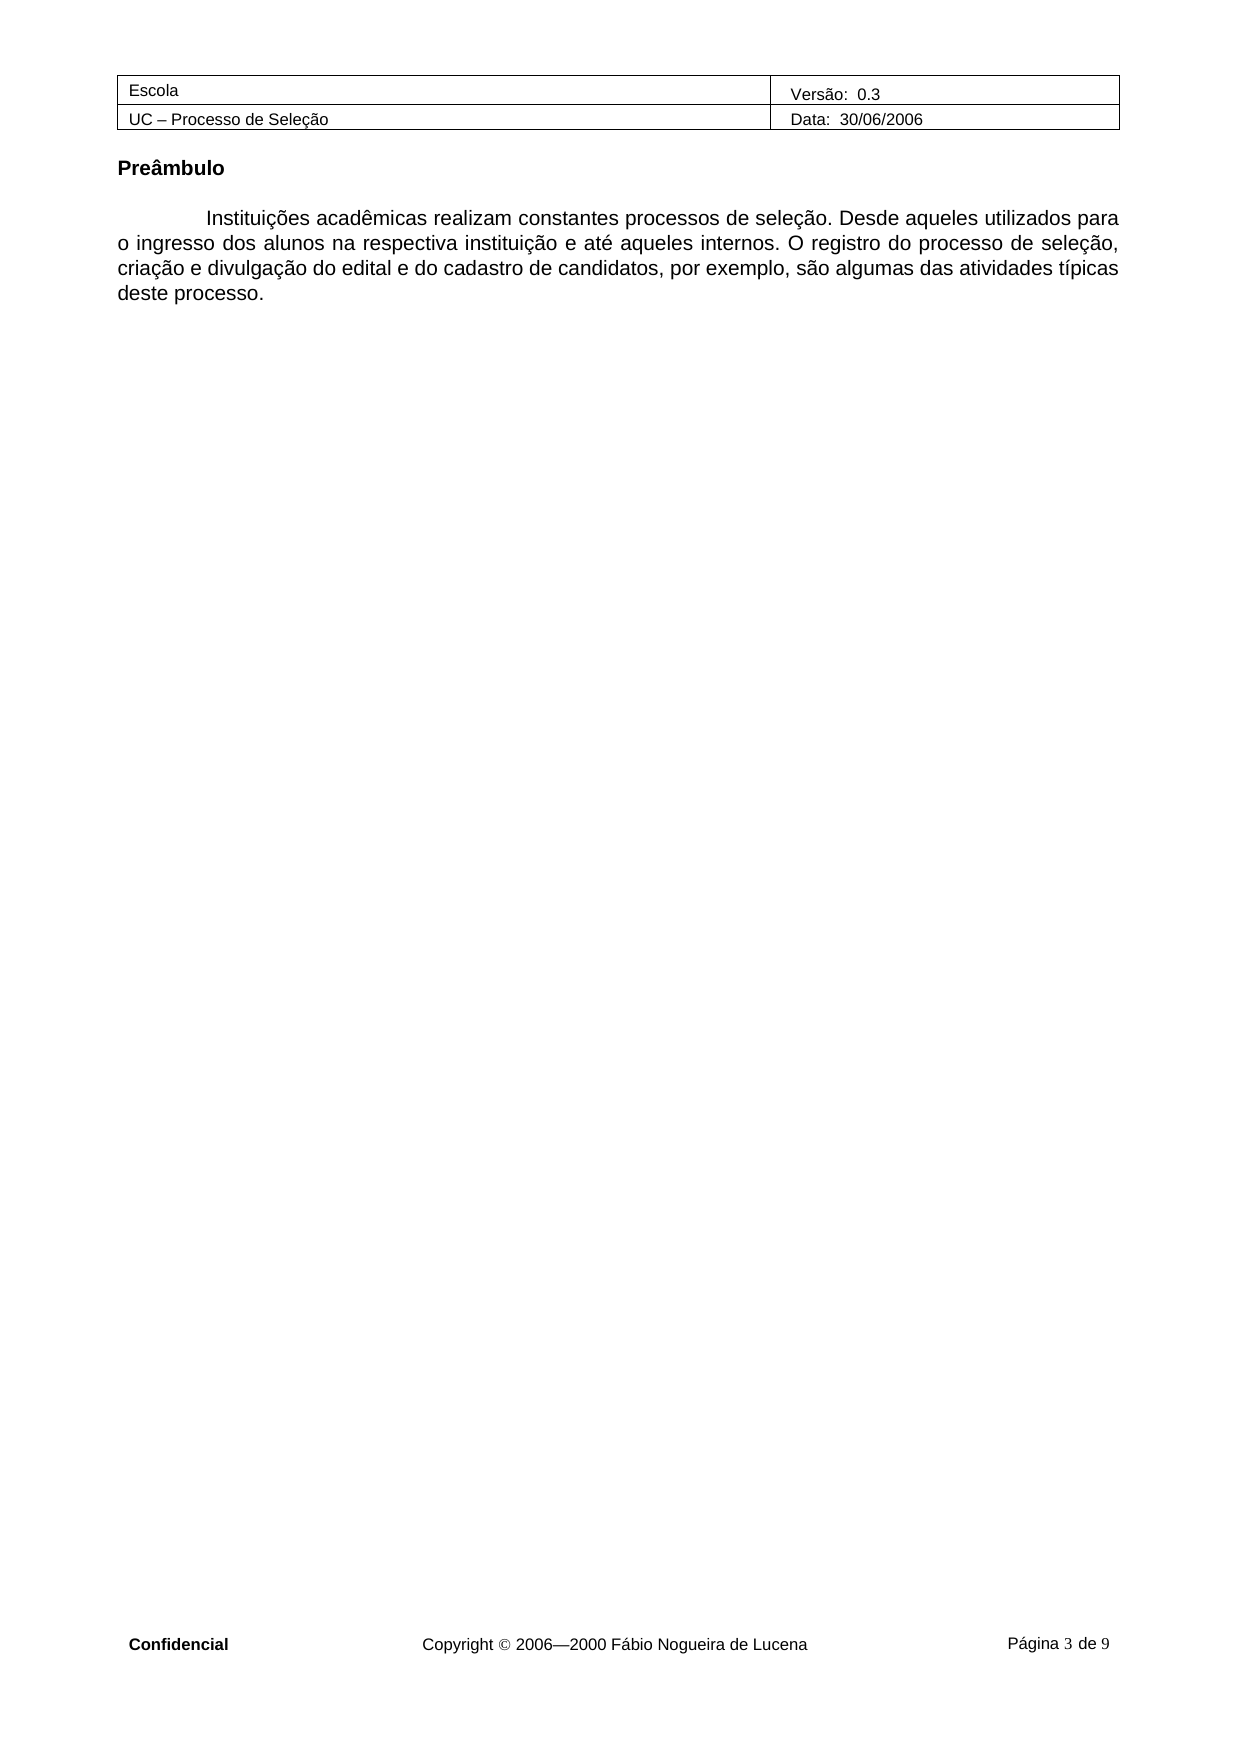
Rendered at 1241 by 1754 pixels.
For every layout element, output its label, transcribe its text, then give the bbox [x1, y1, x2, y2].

text Instituições acadêmicas realizam constantes processos de seleção. Desde aqueles utilizados para o ingresso dos alunos na respectiva instituição e até aqueles internos. O registro do processo de seleção, criação e divulgação do edital e do cadastro de candidatos, por exemplo, são algumas das atividades típicas deste processo. [117, 204, 1120, 304]
text Preâmbulo [117, 154, 1120, 179]
